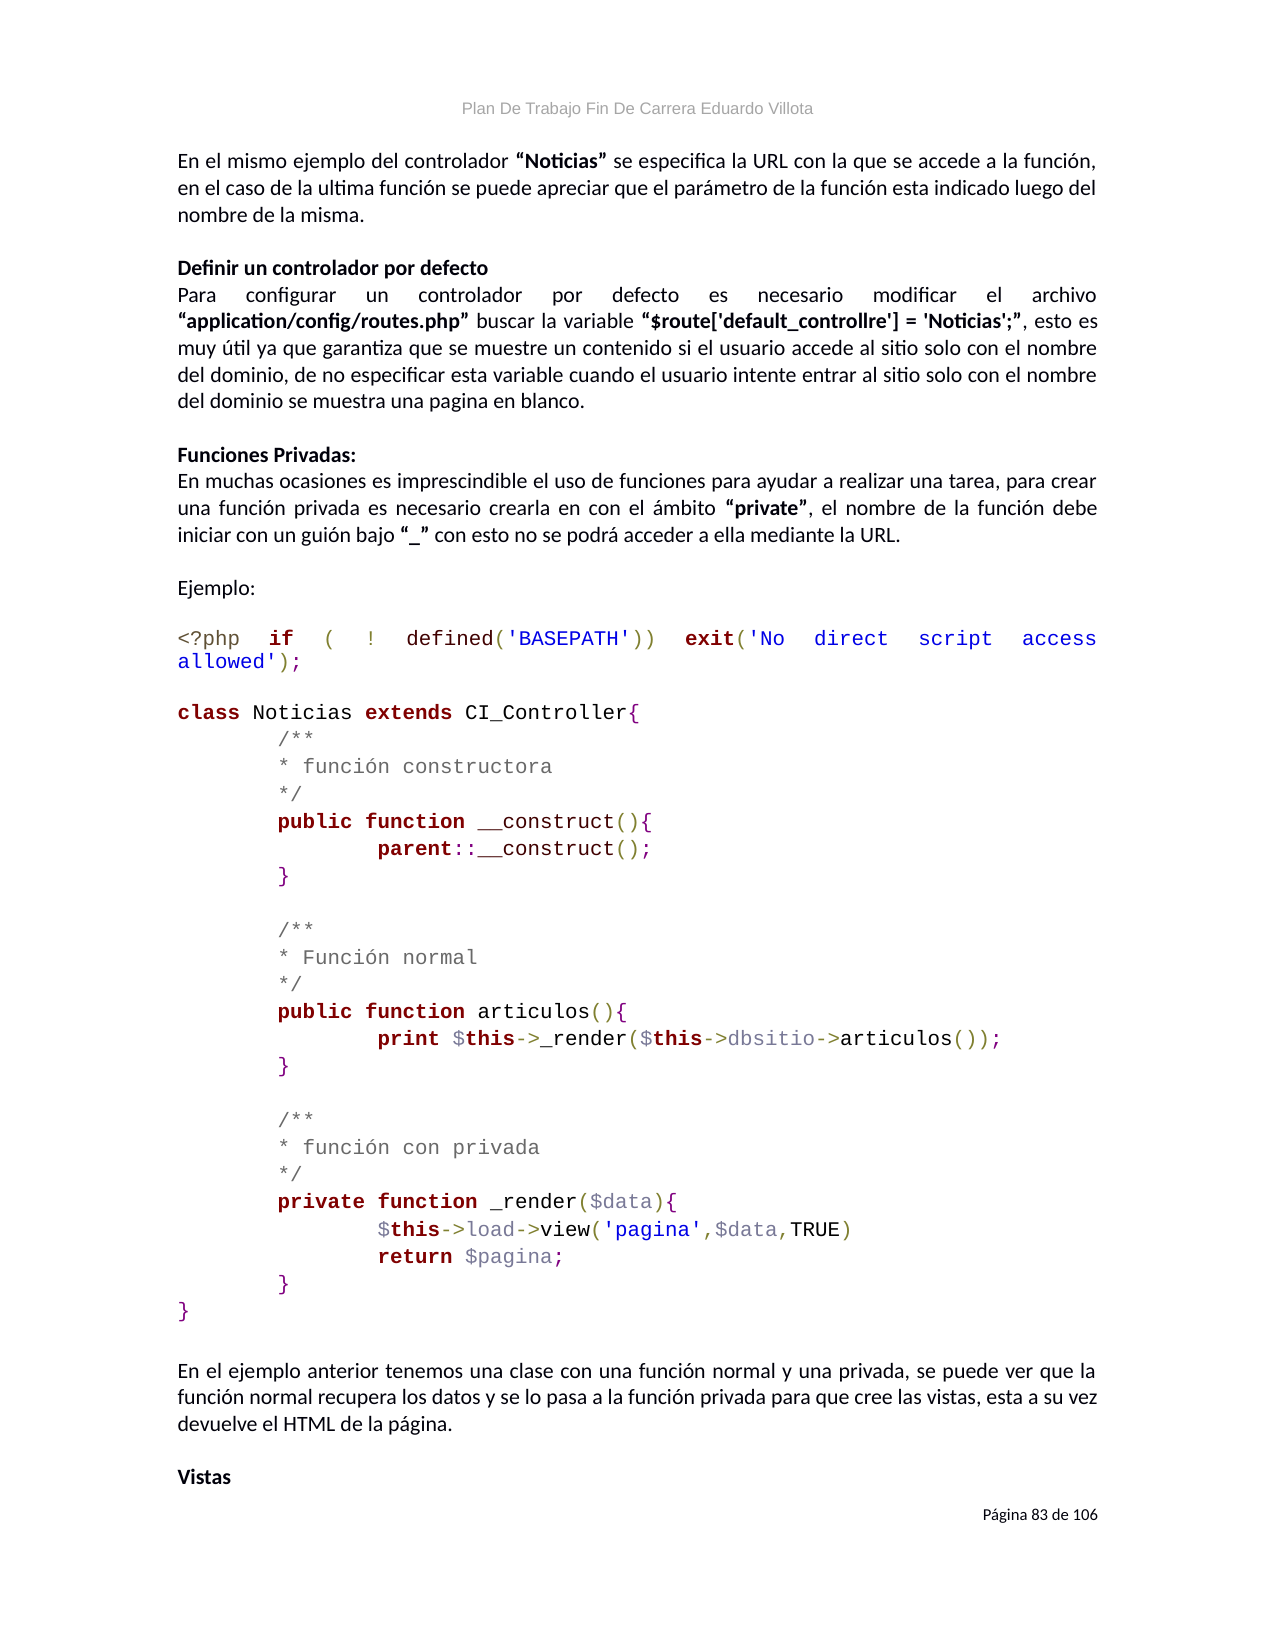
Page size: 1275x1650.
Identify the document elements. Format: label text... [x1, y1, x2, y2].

text $this->load->view('pagina',$data,TRUE) [177, 1219, 1098, 1242]
text parent::__construct(); [177, 838, 1098, 862]
text } [177, 1300, 1098, 1324]
text class Noticias extends CI_Controller{ [177, 702, 1098, 726]
text /** [177, 919, 1098, 943]
text En el mismo ejemplo del controlador “Noticias” se especifica la URL con la que se accede a la función, en el caso de la ultima función se puede apreciar que el parámetro de la función esta indicado luego del nombre de la misma. [177, 148, 1098, 228]
text <?php if ( ! defined('BASEPATH')) exit('No direct script access allowed'); [177, 628, 1098, 675]
text public function articulos(){ [177, 1001, 1098, 1025]
text Vistas [177, 1463, 1098, 1490]
text * función con privada [177, 1137, 1098, 1161]
text */ [177, 784, 1098, 807]
text Ejemplo: [177, 574, 1098, 601]
text En el ejemplo anterior tenemos una clase con una función normal y una privada, se puede ver que la función normal recupera los datos y se lo pasa a la función privada para que cree las vistas, esta a su vez devuelve el HTML de la página. [177, 1357, 1098, 1437]
text Para configurar un controlador por defecto es necesario modificar el archivo “application/config/routes.php” buscar la variable “$route['default_controllre'] = 'Noticias';”, esto es muy útil ya que garantiza que se muestre un contenido si el usuario accede al sitio solo con el nombre del dominio, de no especificar esta variable cuando el usuario intente entrar al sitio solo con el nombre del dominio se muestra una pagina en blanco. [177, 281, 1098, 414]
text Funciones Privadas: [177, 441, 1098, 468]
text } [177, 1273, 1098, 1297]
text * Función normal [177, 947, 1098, 970]
text En muchas ocasiones es imprescindible el uso de funciones para ayudar a realizar una tarea, para crear una función privada es necesario crearla en con el ámbito “private”, el nombre de la función debe iniciar con un guión bajo “_” con esto no se podrá acceder a ella mediante la URL. [177, 468, 1098, 548]
text /** [177, 729, 1098, 753]
text print $this->_render($this->dbsitio->articulos()); [177, 1028, 1098, 1052]
text * función constructora [177, 756, 1098, 780]
text Definir un controlador por defecto [177, 254, 1098, 281]
text /** [177, 1110, 1098, 1133]
text return $pagina; [177, 1246, 1098, 1269]
text private function _render($data){ [177, 1191, 1098, 1215]
text */ [177, 1164, 1098, 1188]
text public function __construct(){ [177, 811, 1098, 834]
text } [177, 1056, 1098, 1079]
text */ [177, 974, 1098, 998]
text } [177, 865, 1098, 889]
